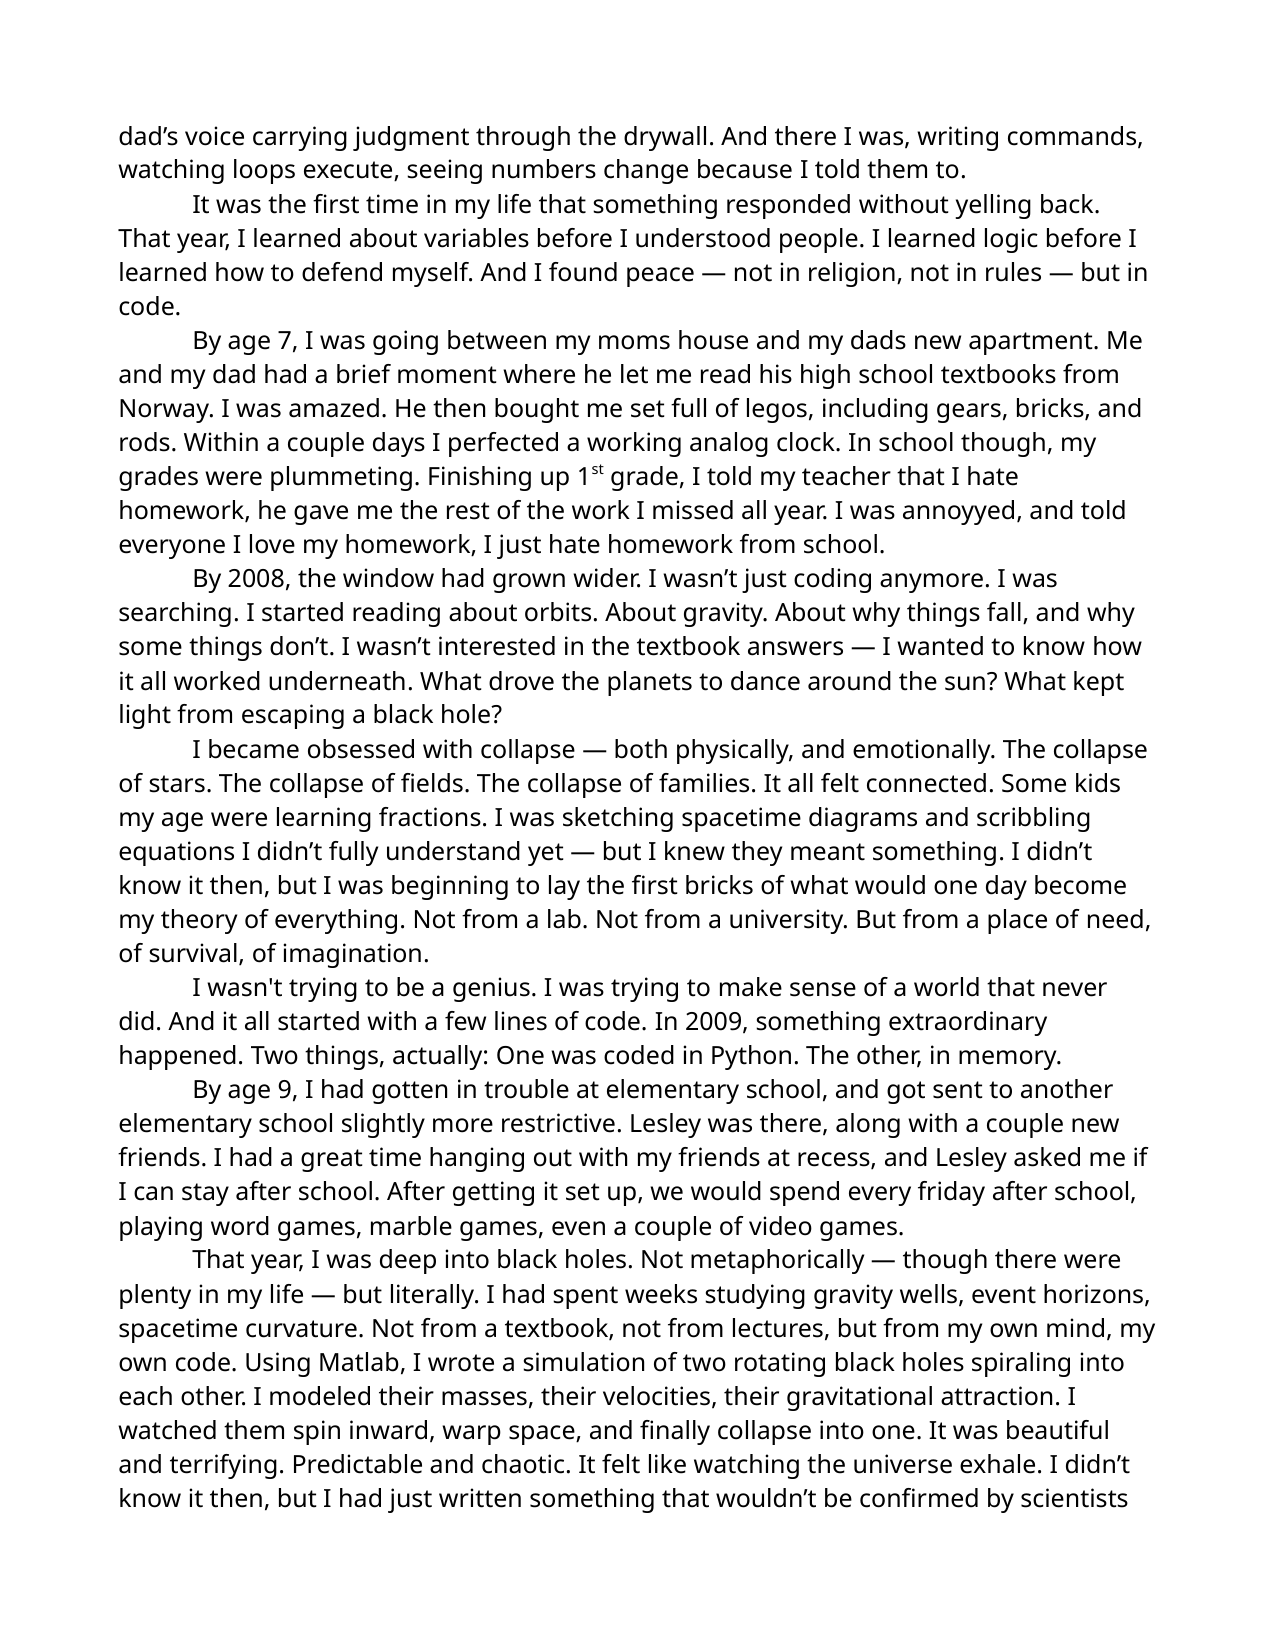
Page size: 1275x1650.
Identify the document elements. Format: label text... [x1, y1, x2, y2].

text By 2008, the window had grown wider. I wasn’t just coding anymore. I was searching. I started reading about orbits. About gravity. About why things fall, and why some things don’t. I wasn’t interested in the textbook answers — I wanted to know how it all worked underneath. What drove the planets to dance around the sun? What kept light from escaping a black hole? [118, 561, 1157, 731]
text By age 7, I was going between my moms house and my dads new apartment. Me and my dad had a brief moment where he let me read his high school textbooks from Norway. I was amazed. He then bought me set full of legos, including gears, bricks, and rods. Within a couple days I perfected a working analog clock. In school though, my grades were plummeting. Finishing up 1st grade, I told my teacher that I hate homework, he gave me the rest of the work I missed all year. I was annoyyed, and told everyone I love my homework, I just hate homework from school. [118, 322, 1157, 561]
text I wasn't trying to be a genius. I was trying to make sense of a world that never did. And it all started with a few lines of code. In 2009, something extraordinary happened. Two things, actually: One was coded in Python. The other, in memory. [118, 970, 1157, 1072]
text It was the first time in my life that something responded without yelling back. That year, I learned about variables before I understood people. I learned logic before I learned how to defend myself. And I found peace — not in religion, not in rules — but in code. [118, 186, 1157, 322]
text dad’s voice carrying judgment through the drywall. And there I was, writing commands, watching loops execute, seeing numbers change because I told them to. [118, 118, 1157, 186]
text That year, I was deep into black holes. Not metaphorically — though there were plenty in my life — but literally. I had spent weeks studying gravity wells, event horizons, spacetime curvature. Not from a textbook, not from lectures, but from my own mind, my own code. Using Matlab, I wrote a simulation of two rotating black holes spiraling into each other. I modeled their masses, their velocities, their gravitational attraction. I watched them spin inward, warp space, and finally collapse into one. It was beautiful and terrifying. Predictable and chaotic. It felt like watching the universe exhale. I didn’t know it then, but I had just written something that wouldn’t be confirmed by scientists [118, 1242, 1157, 1515]
text I became obsessed with collapse — both physically, and emotionally. The collapse of stars. The collapse of fields. The collapse of families. It all felt connected. Some kids my age were learning fractions. I was sketching spacetime diagrams and scribbling equations I didn’t fully understand yet — but I knew they meant something. I didn’t know it then, but I was beginning to lay the first bricks of what would one day become my theory of everything. Not from a lab. Not from a university. But from a place of need, of survival, of imagination. [118, 731, 1157, 970]
text By age 9, I had gotten in trouble at elementary school, and got sent to another elementary school slightly more restrictive. Lesley was there, along with a couple new friends. I had a great time hanging out with my friends at recess, and Lesley asked me if I can stay after school. After getting it set up, we would spend every friday after school, playing word games, marble games, even a couple of video games. [118, 1072, 1157, 1242]
